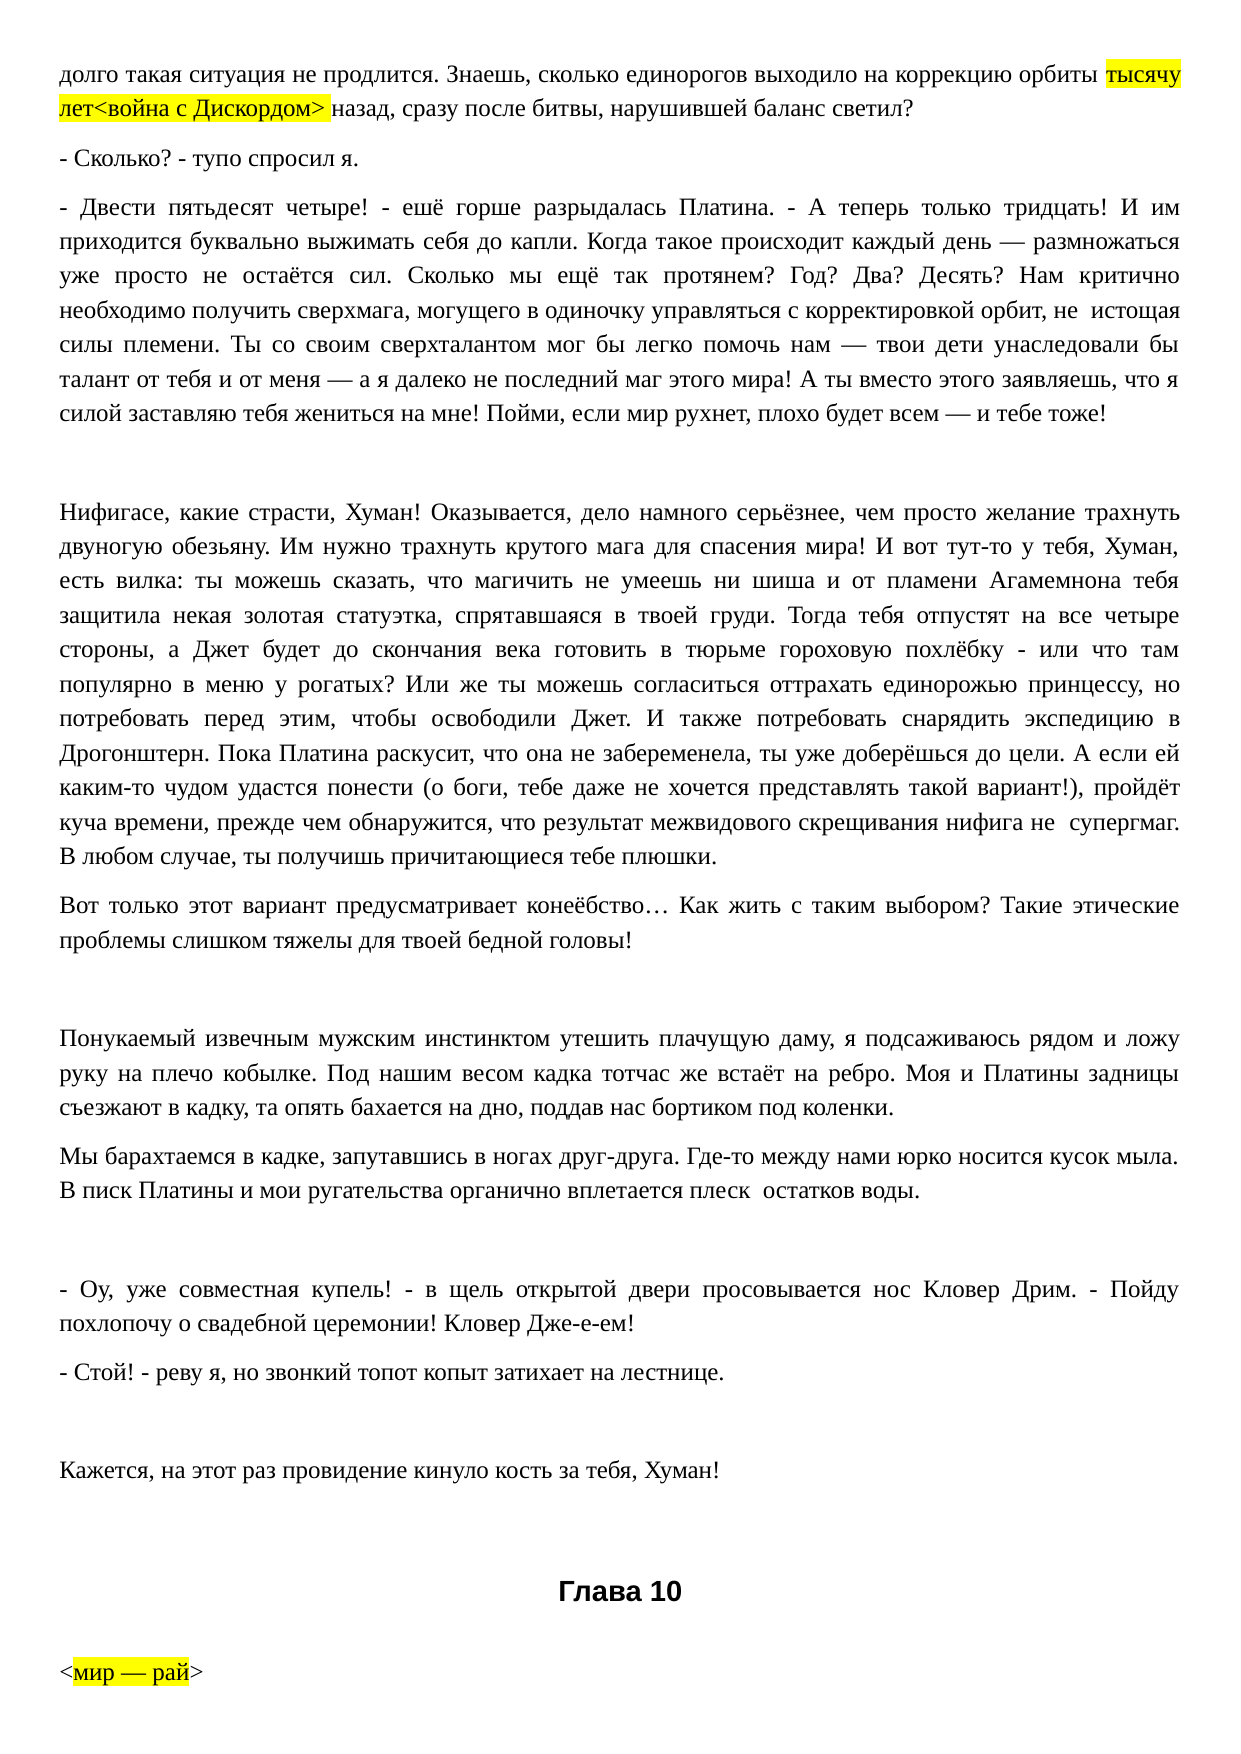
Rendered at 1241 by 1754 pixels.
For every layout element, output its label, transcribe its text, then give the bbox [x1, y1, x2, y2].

text Понукаемый извечным мужским инстинктом утешить плачущую даму, я подсаживаюсь рядом и ложу руку на плечо кобылке. Под нашим весом кадка тотчас же встаёт на ребро. Моя и Платины задницы съезжают в кадку, та опять бахается на дно, поддав нас бортиком под коленки. [59, 1023, 1181, 1121]
text долго такая ситуация не продлится. Знаешь, сколько единорогов выходило на коррекцию орбиты тысячу лет<война с Дискордом> назад, сразу после битвы, нарушившей баланс светил? [59, 59, 1181, 122]
text Вот только этот вариант предусматривает конеёбство… Как жить с таким выбором? Такие этические проблемы слишком тяжелы для твоей бедной головы! [59, 891, 1181, 954]
text - Стой! - реву я, но звонкий топот копыт затихает на лестнице. [59, 1357, 1181, 1386]
text Кажется, на этот раз провидение кинуло кость за тебя, Хуман! [59, 1455, 1181, 1484]
text - Двести пятьдесят четыре! - ешё горше разрыдалась Платина. - А теперь только тридцать! И им приходится буквально выжимать себя до капли. Когда такое происходит каждый день — размножаться уже просто не остаётся сил. Сколько мы ещё так протянем? Год? Два? Десять? Нам критично необходимо получить сверхмага, могущего в одиночку управляться с корректировкой орбит, не истощая силы племени. Ты со своим сверхталантом мог бы легко помочь нам — твои дети унаследовали бы талант от тебя и от меня — а я далеко не последний маг этого мира! А ты вместо этого заявляешь, что я силой заставляю тебя жениться на мне! Пойми, если мир рухнет, плохо будет всем — и тебе тоже! [59, 192, 1181, 427]
text - Сколько? - тупо спросил я. [59, 143, 1181, 171]
text Нифигасе, какие страсти, Хуман! Оказывается, дело намного серьёзнее, чем просто желание трахнуть двуногую обезьяну. Им нужно трахнуть крутого мага для спасения мира! И вот тут-то у тебя, Хуман, есть вилка: ты можешь сказать, что магичить не умеешь ни шиша и от пламени Агамемнона тебя защитила некая золотая статуэтка, спрятавшаяся в твоей груди. Тогда тебя отпустят на все четыре стороны, а Джет будет до скончания века готовить в тюрьме гороховую похлёбку - или что там популярно в меню у рогатых? Или же ты можешь согласиться оттрахать единорожью принцессу, но потребовать перед этим, чтобы освободили Джет. И также потребовать снарядить экспедицию в Дрогонштерн. Пока Платина раскусит, что она не забеременела, ты уже доберёшься до цели. А если ей каким-то чудом удастся понести (о боги, тебе даже не хочется представлять такой вариант!), пройдёт куча времени, прежде чем обнаружится, что результат межвидового скрещивания нифига не супергмаг. В любом случае, ты получишь причитающиеся тебе плюшки. [59, 497, 1181, 870]
text - Оу, уже совместная купель! - в щель открытой двери просовывается нос Кловер Дрим. - Пойду похлопочу о свадебной церемонии! Кловер Дже-е-ем! [59, 1274, 1181, 1337]
text <мир — рай> [59, 1657, 1181, 1686]
subtitle Глава 10 [59, 1574, 1181, 1608]
text Мы барахтаемся в кадке, запутавшись в ногах друг-друга. Где-то между нами юрко носится кусок мыла. В писк Платины и мои ругательства органично вплетается плеск остатков воды. [59, 1141, 1181, 1204]
